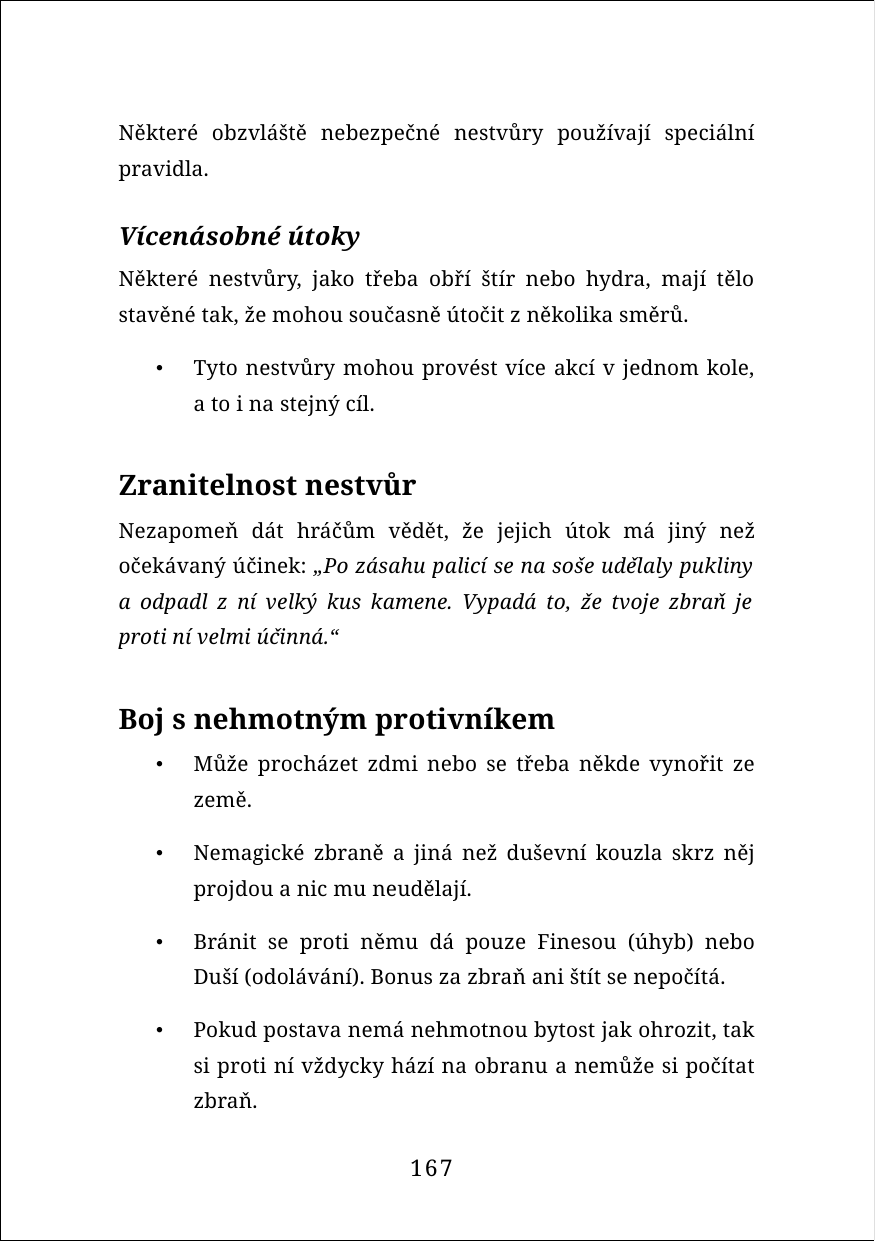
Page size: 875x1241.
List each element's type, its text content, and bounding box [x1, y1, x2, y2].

list Tyto nestvůry mohou provést více akcí v jednom kole, a to i na stejný cíl. [156, 353, 756, 417]
text Některé obzvláště nebezpečné nestvůry používají speciální pravidla. [118, 118, 756, 182]
list Pokud postava nemá nehmotnou bytost jak ohrozit, tak si proti ní vždycky hází na obranu a nemůže si počítat zbraň. [156, 1016, 756, 1115]
subtitle Vícenásobné útoky [118, 219, 756, 253]
text Nezapomeň dát hráčům vědět, že jejich útok má jiný než očekávaný účinek: „Po zásahu palicí se na soše udělaly pukliny a odpadl z ní velký kus kamene. Vypadá to, že tvoje zbraň je proti ní velmi účinná.“ [118, 516, 756, 651]
subtitle Zranitelnost nestvůr [118, 466, 756, 504]
list Nemagické zbraně a jiná než duševní kouzla skrz něj projdou a nic mu neudělají. [156, 838, 756, 902]
text Některé nestvůry, jako třeba obří štír nebo hydra, mají tělo stavěné tak, že mohou současně útočit z několika směrů. [118, 264, 756, 328]
list Bránit se proti němu dá pouze Finesou (úhyb) nebo Duší (odolávání). Bonus za zbraň ani štít se nepočítá. [156, 927, 756, 991]
list Může procházet zdmi nebo se třeba někde vynořit ze země. [156, 749, 756, 813]
subtitle Boj s nehmotným protivníkem [118, 699, 756, 738]
